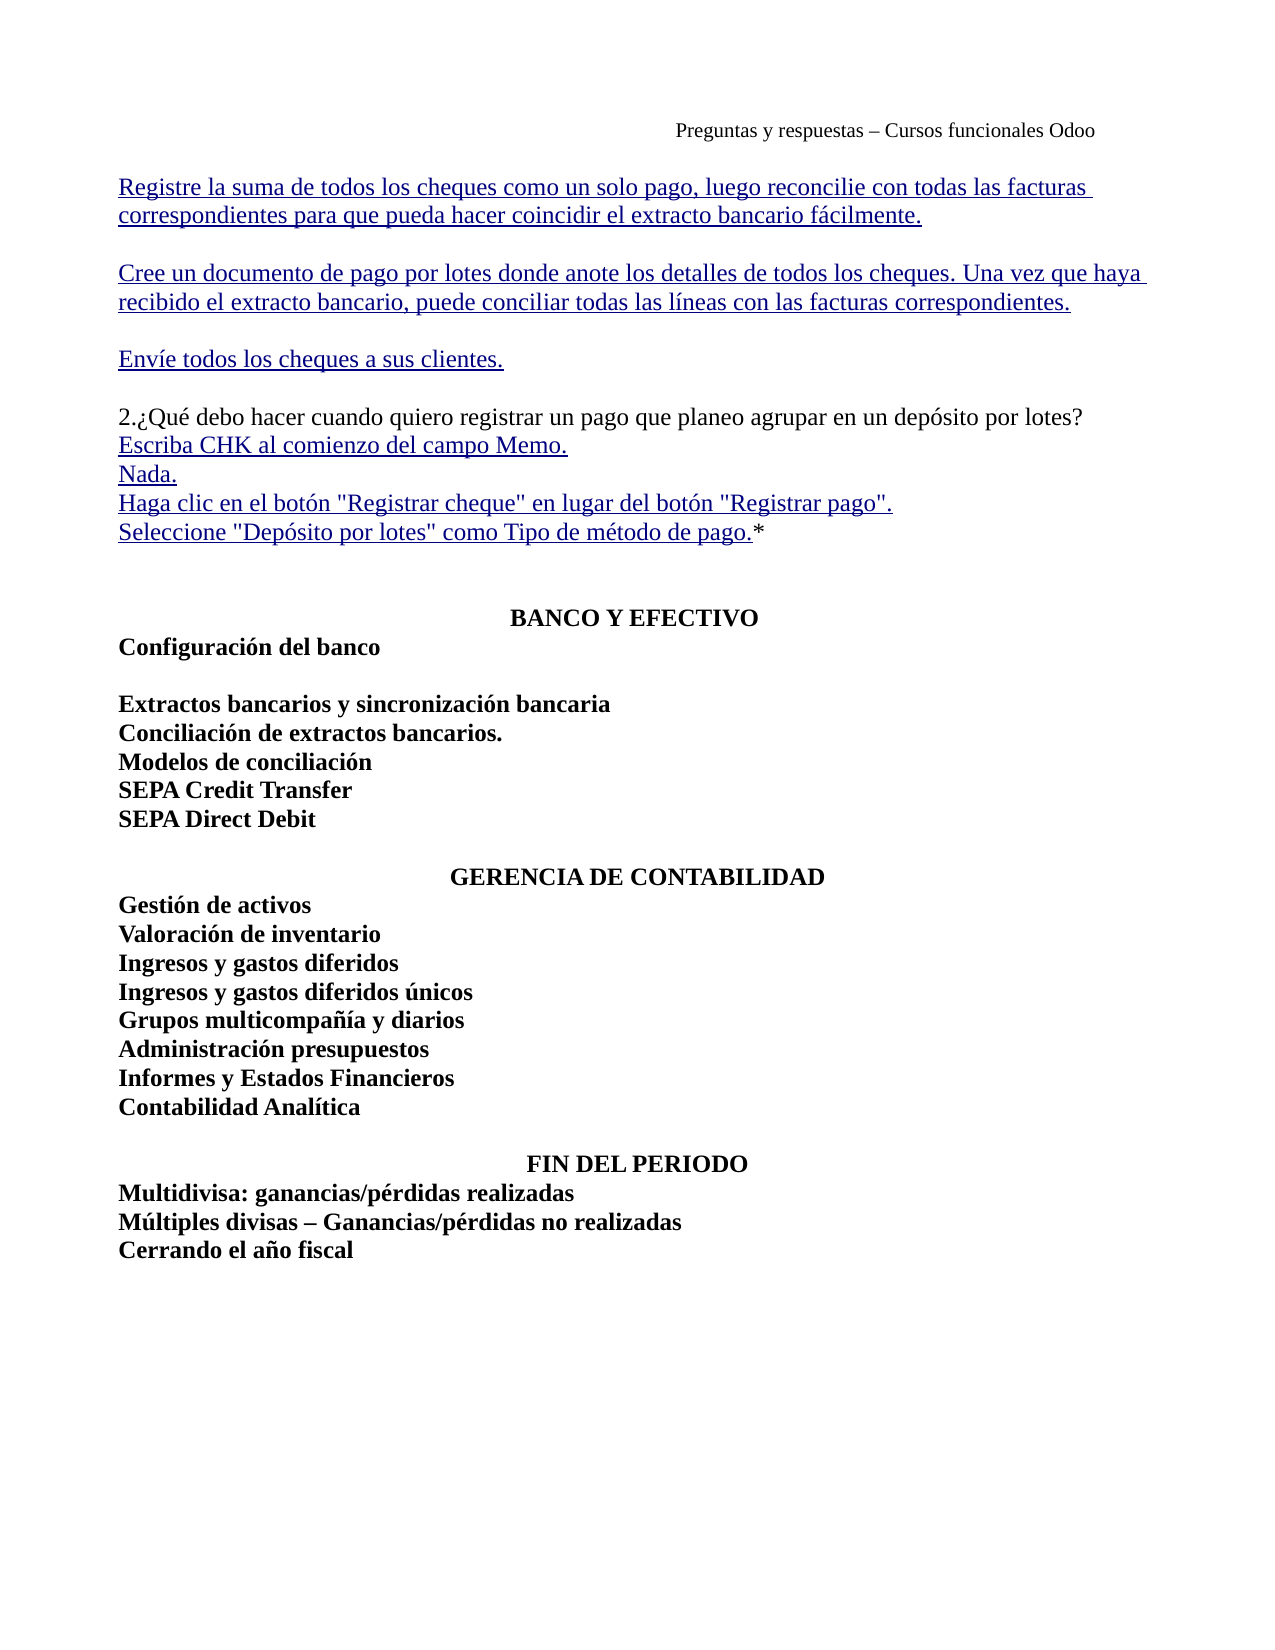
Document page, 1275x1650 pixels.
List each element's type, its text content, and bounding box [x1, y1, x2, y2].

text Cree un documento de pago por lotes donde anote los detalles de todos los cheques. Una vez que haya recibido el extracto bancario, puede conciliar todas las líneas con las facturas correspondientes. [118, 258, 1157, 315]
text SEPA Direct Debit [118, 804, 1157, 833]
text Nada. [118, 459, 1157, 488]
text Valoración de inventario [118, 919, 1157, 948]
text Conciliación de extractos bancarios. [118, 718, 1157, 747]
text GERENCIA DE CONTABILIDAD [118, 862, 1157, 890]
text Escriba CHK al comienzo del campo Memo. [118, 430, 1157, 459]
text Contabilidad Analítica [118, 1092, 1157, 1120]
text Extractos bancarios y sincronización bancaria [118, 689, 1157, 718]
text Informes y Estados Financieros [118, 1063, 1157, 1092]
text SEPA Credit Transfer [118, 775, 1157, 804]
text Haga clic en el botón "Registrar cheque" en lugar del botón "Registrar pago". [118, 488, 1157, 517]
text Modelos de conciliación [118, 747, 1157, 775]
text Cerrando el año fiscal [118, 1235, 1157, 1264]
text Registre la suma de todos los cheques como un solo pago, luego reconcilie con todas las facturas correspondientes para que pueda hacer coincidir el extracto bancario fácilmente. [118, 172, 1157, 229]
text Gestión de activos [118, 890, 1157, 919]
text BANCO Y EFECTIVO [118, 603, 1157, 632]
text Multidivisa: ganancias/pérdidas realizadas [118, 1178, 1157, 1207]
text FIN DEL PERIODO [118, 1149, 1157, 1178]
text Administración presupuestos [118, 1034, 1157, 1063]
text Grupos multicompañía y diarios [118, 1005, 1157, 1034]
text Envíe todos los cheques a sus clientes. [118, 344, 1157, 373]
text 2.¿Qué debo hacer cuando quiero registrar un pago que planeo agrupar en un depósito por lotes? [118, 402, 1157, 430]
text Ingresos y gastos diferidos únicos [118, 977, 1157, 1005]
text Ingresos y gastos diferidos [118, 948, 1157, 977]
text Seleccione "Depósito por lotes" como Tipo de método de pago.* [118, 517, 1157, 545]
text Múltiples divisas – Ganancias/pérdidas no realizadas [118, 1207, 1157, 1235]
text Configuración del banco [118, 632, 1157, 660]
